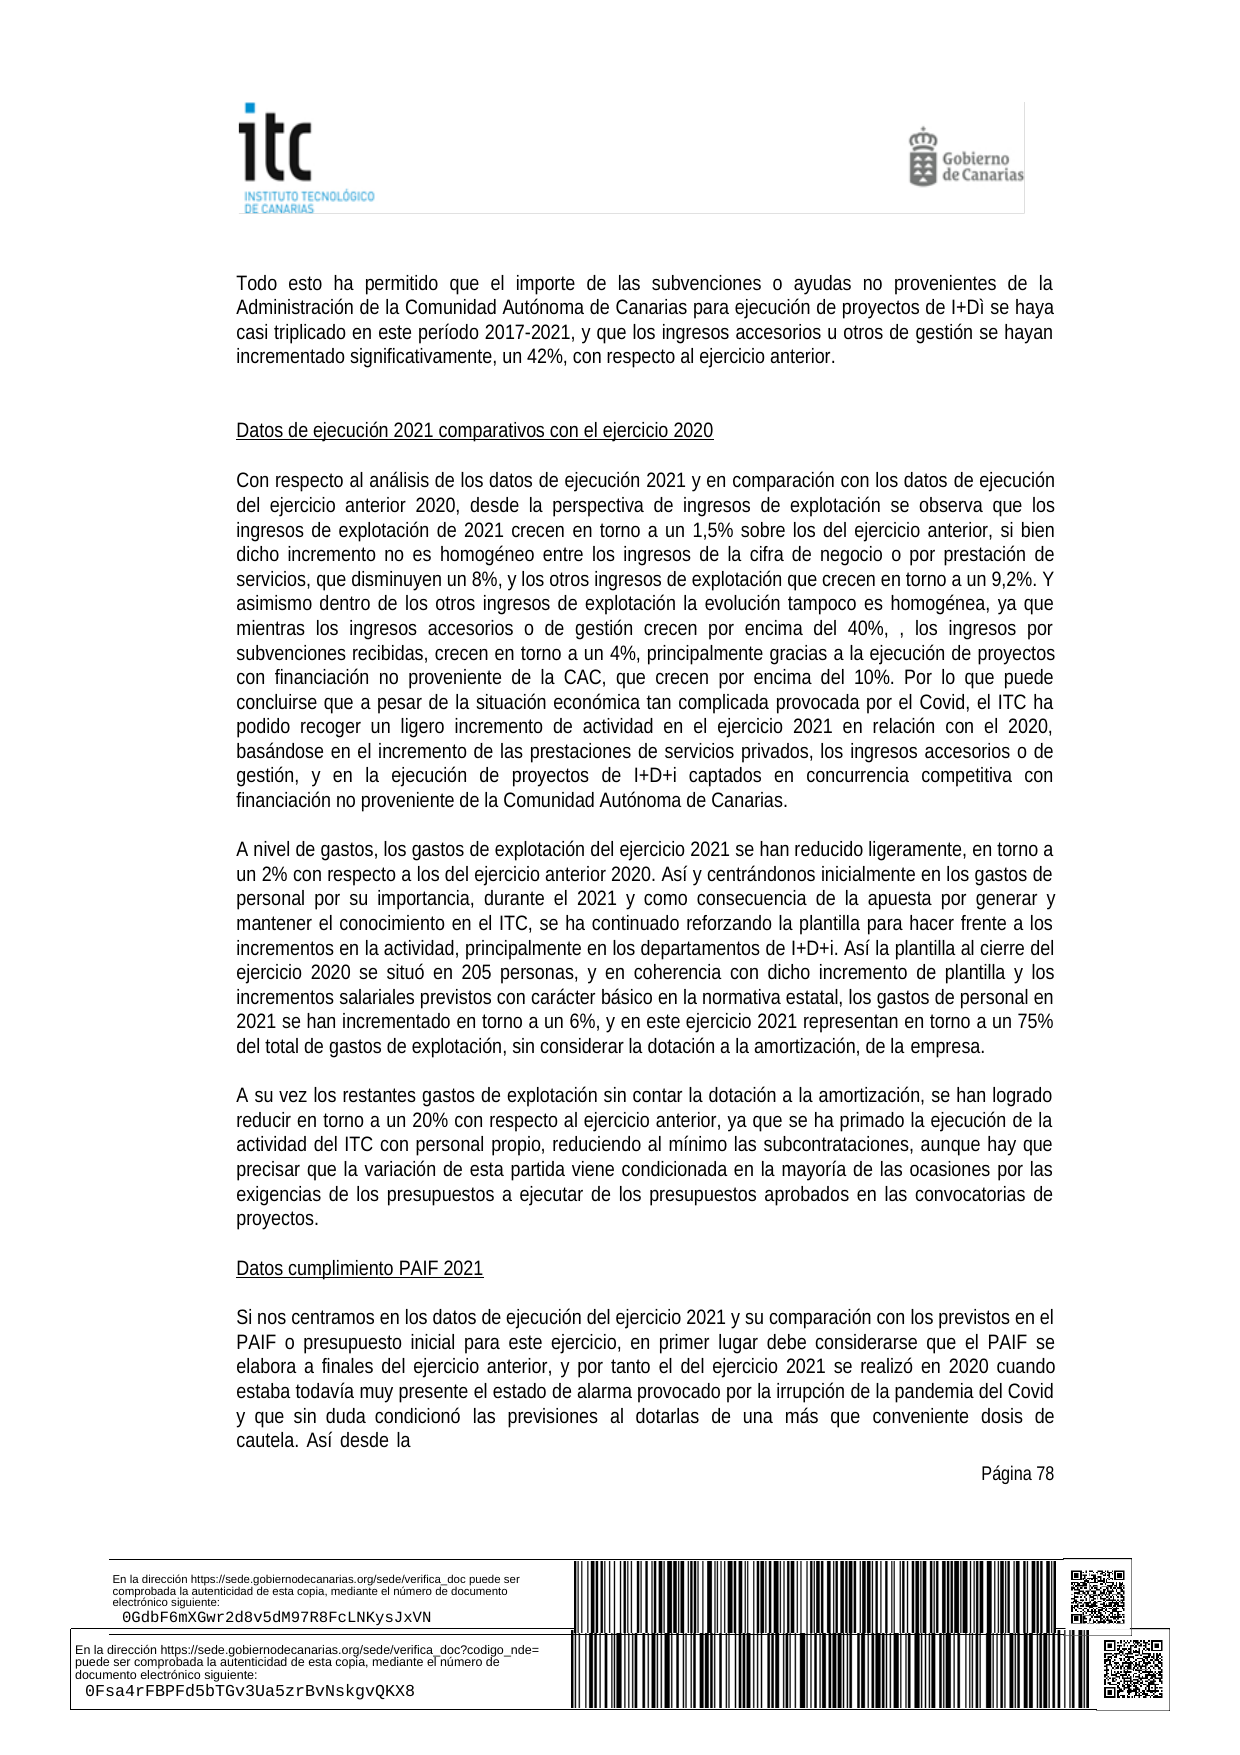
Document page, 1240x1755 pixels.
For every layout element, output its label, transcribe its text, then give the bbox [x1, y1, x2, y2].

text Página 78 [981, 1462, 1181, 1485]
text Con respecto al análisis de los datos de ejecución 2021 y en comparación con los datos de ejecución del ejercicio anterior 2020, desde la perspectiva de ingresos de explotación se observa que los ingresos de explotación de 2021 crecen en torno a un 1,5% sobre los del ejercicio anterior, si bien dicho incremento no es homogéneo entre los ingresos de la cifra de negocio o por prestación de servicios, que disminuyen un 8%, y los otros ingresos de explotación que crecen en torno a un 9,2%. Y asimismo dentro de los otros ingresos de explotación la evolución tampoco es homogénea, ya que mientras los ingresos accesorios o de gestión crecen por encima del 40%, , los ingresos por subvenciones recibidas, crecen en torno a un 4%, principalmente gracias a la ejecución de proyectos con financiación no proveniente de la CAC, que crecen por encima del 10%. Por lo que puede concluirse que a pesar de la situación económica tan complicada provocada por el Covid, el ITC ha podido recoger un ligero incremento de actividad en el ejercicio 2021 en relación con el 2020, basándose en el incremento de las prestaciones de servicios privados, los ingresos accesorios o de gestión, y en la ejecución de proyectos de I+D+i captados en concurrencia competitiva con financiación no proveniente de la Comunidad Autónoma de Canarias. [236, 468, 1055, 812]
text Datos de ejecución 2021 comparativos con el ejercicio 2020 [236, 418, 1181, 442]
text A nivel de gastos, los gastos de explotación del ejercicio 2021 se han reducido ligeramente, en torno a un 2% con respecto a los del ejercicio anterior 2020. Así y centrándonos inicialmente en los gastos de personal por su importancia, durante el 2021 y como consecuencia de la apuesta por generar y mantener el conocimiento en el ITC, se ha continuado reforzando la plantilla para hacer frente a los incrementos en la actividad, principalmente en los departamentos de I+D+i. Así la plantilla al cierre del ejercicio 2020 se situó en 205 personas, y en coherencia con dicho incremento de plantilla y los incrementos salariales previstos con carácter básico en la normativa estatal, los gastos de personal en 2021 se han incrementado en torno a un 6%, y en este ejercicio 2021 representan en torno a un 75% del total de gastos de explotación, sin considerar la dotación a la amortización, de la empresa. [236, 837, 1055, 1058]
text A su vez los restantes gastos de explotación sin contar la dotación a la amortización, se han logrado reducir en torno a un 20% con respecto al ejercicio anterior, ya que se ha primado la ejecución de la actividad del ITC con personal propio, reduciendo al mínimo las subcontrataciones, aunque hay que precisar que la variación de esta partida viene condicionada en la mayoría de las ocasiones por las exigencias de los presupuestos a ejecutar de los presupuestos aprobados en las convocatorias de proyectos. [236, 1083, 1055, 1230]
text Datos cumplimiento PAIF 2021 [236, 1256, 1181, 1279]
text Si nos centramos en los datos de ejecución del ejercicio 2021 y su comparación con los previstos en el PAIF o presupuesto inicial para este ejercicio, en primer lugar debe considerarse que el PAIF se elabora a finales del ejercicio anterior, y por tanto el del ejercicio 2021 se realizó en 2020 cuando estaba todavía muy presente el estado de alarma provocado por la irrupción de la pandemia del Covid y que sin duda condicionó las previsiones al dotarlas de una más que conveniente dosis de cautela. Así desde la [236, 1305, 1055, 1452]
text Todo esto ha permitido que el importe de las subvenciones o ayudas no provenientes de la Administración de la Comunidad Autónoma de Canarias para ejecución de proyectos de I+Dì se haya casi triplicado en este período 2017-2021, y que los ingresos accesorios u otros de gestión se hayan incrementado significativamente, un 42%, con respecto al ejercicio anterior. [236, 271, 1055, 368]
